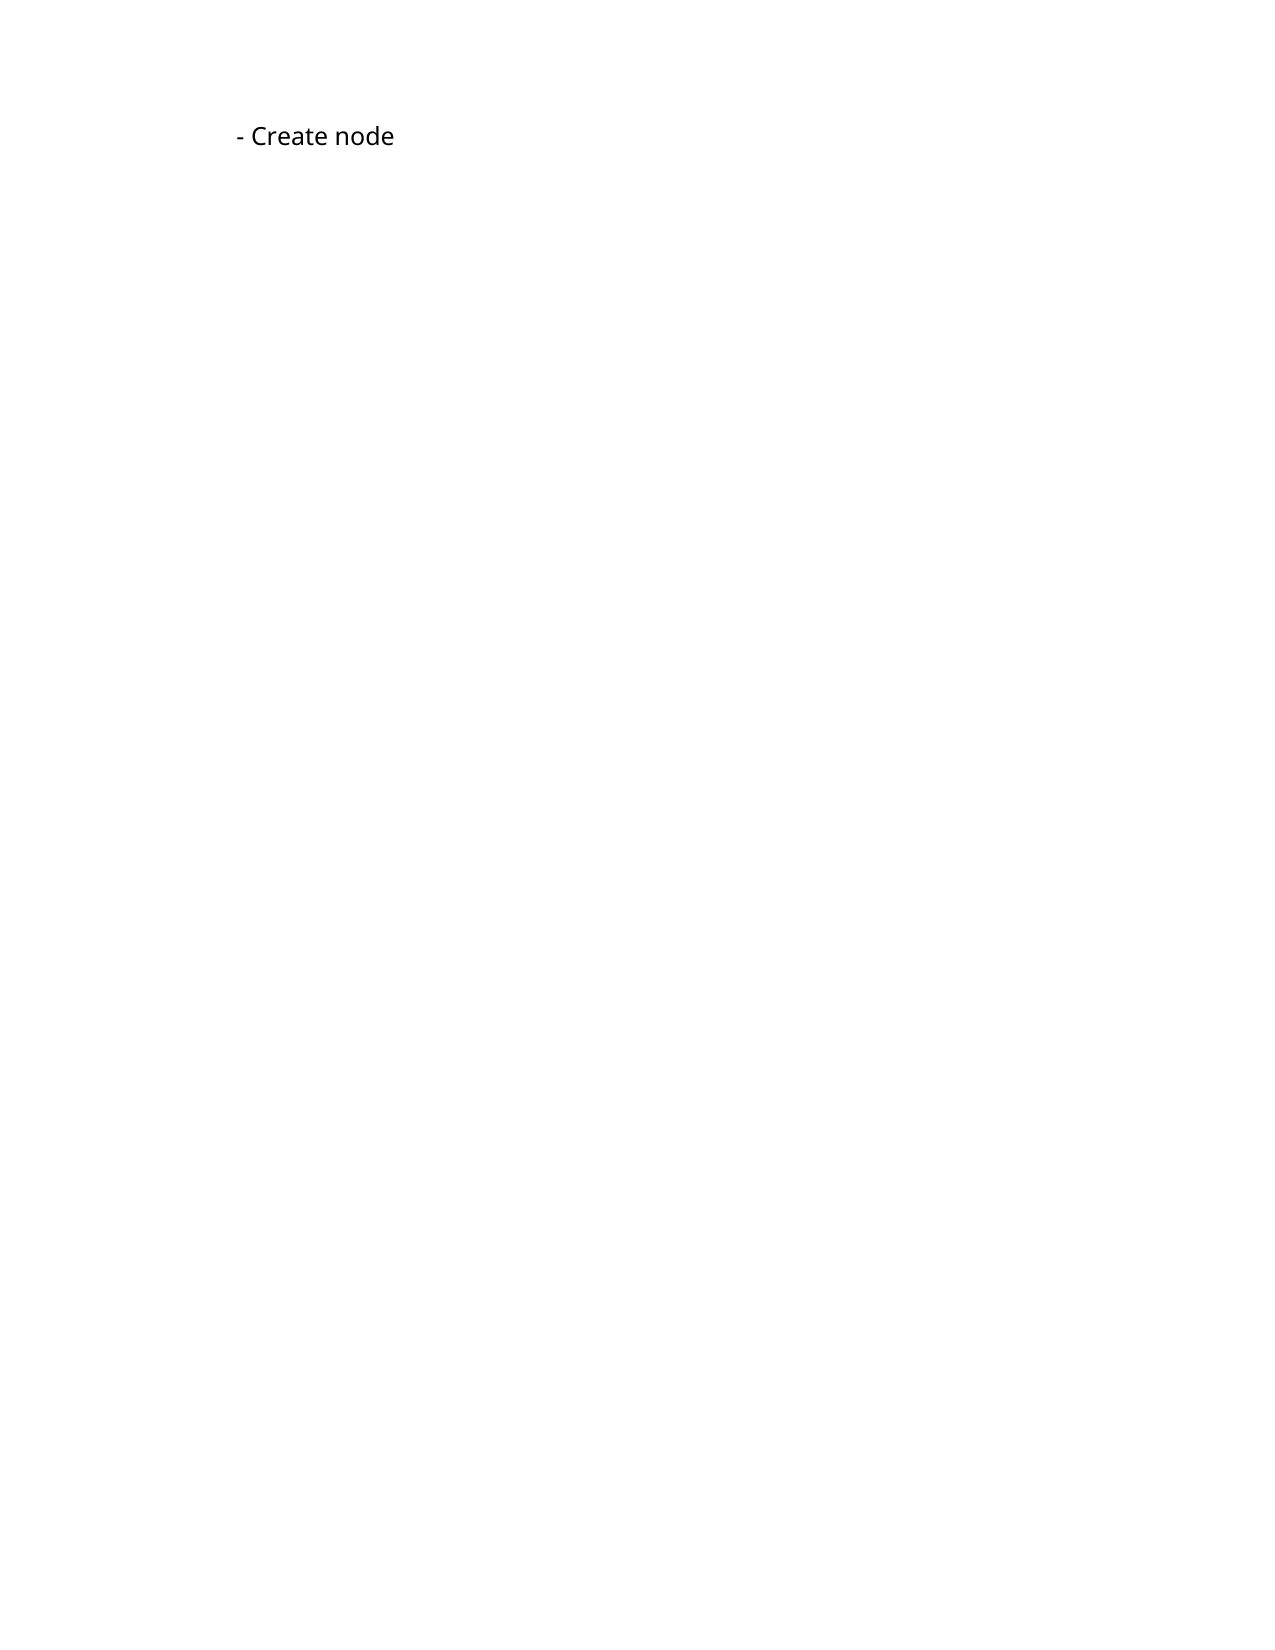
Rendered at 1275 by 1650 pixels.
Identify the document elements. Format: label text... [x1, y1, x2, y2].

text - Create node [118, 118, 1157, 152]
